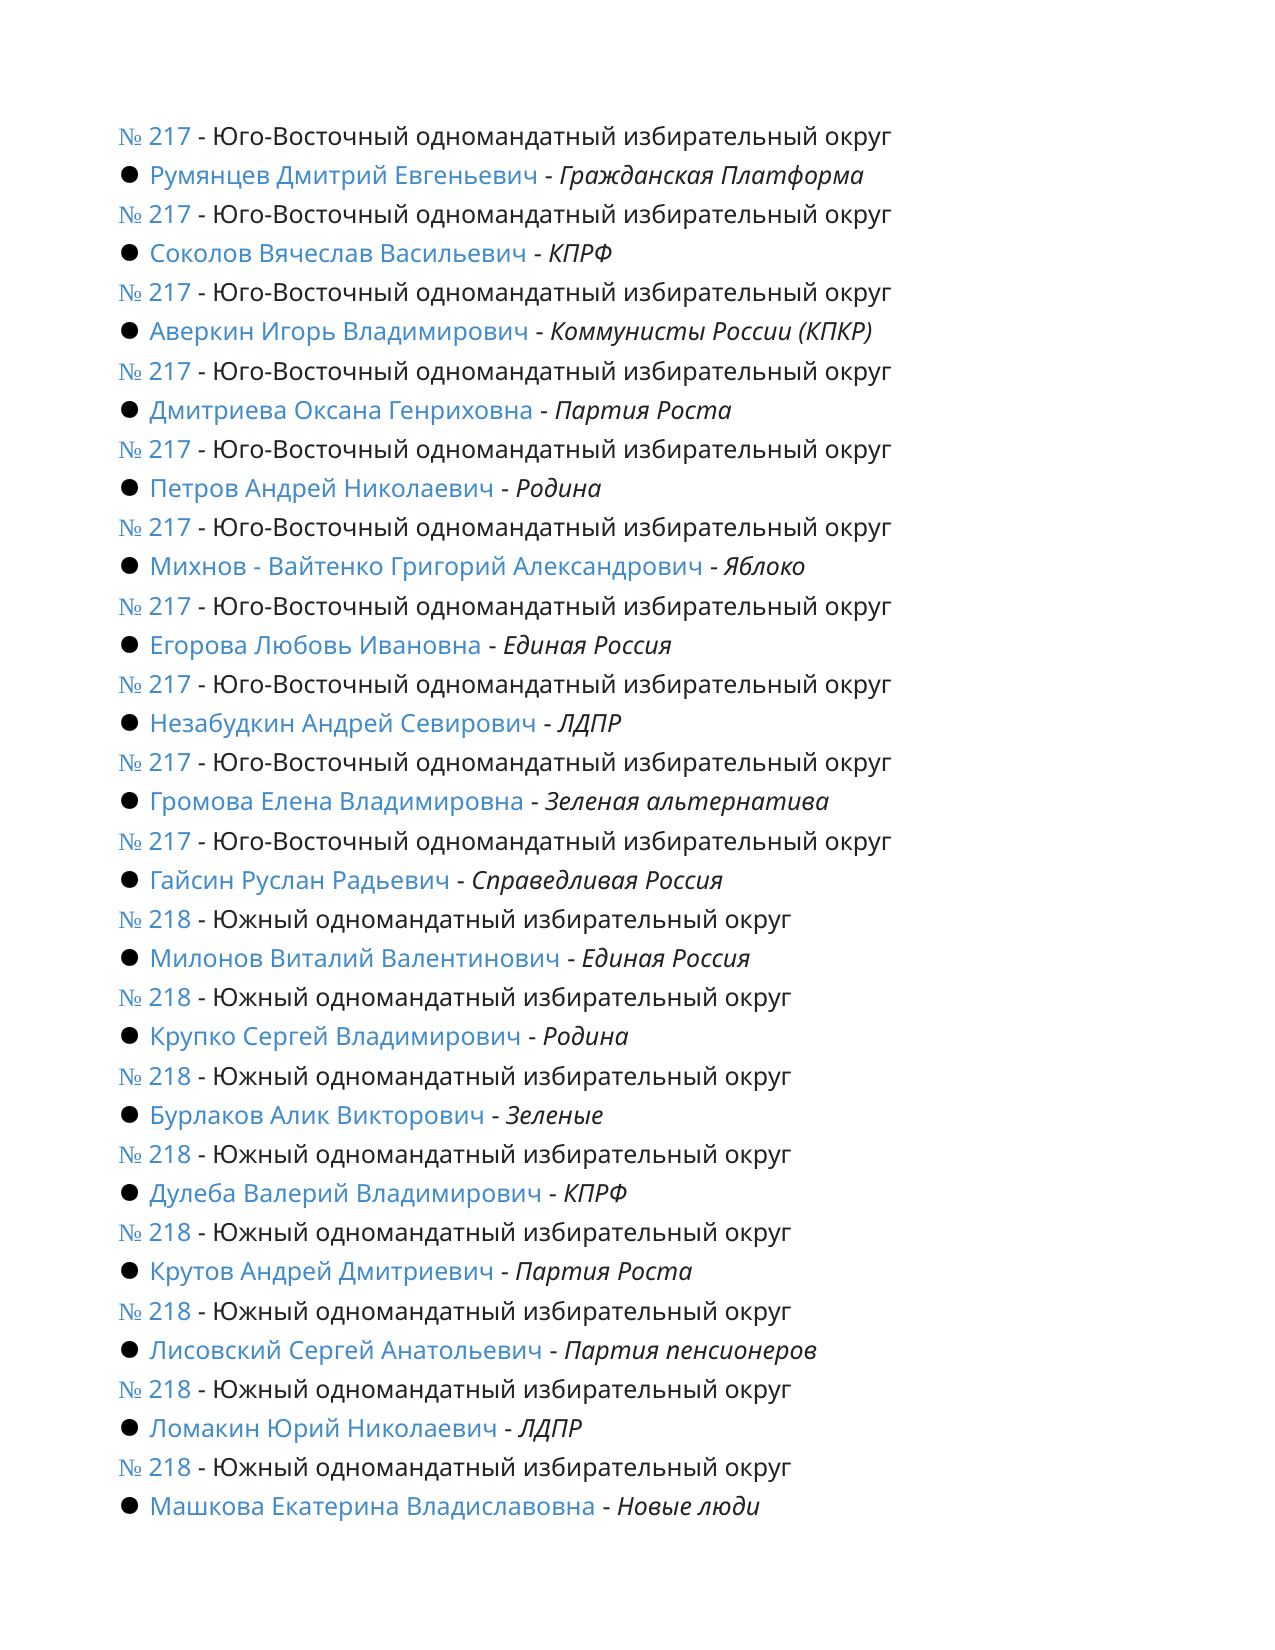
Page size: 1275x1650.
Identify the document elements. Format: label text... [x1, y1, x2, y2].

text № 218 - Южный одномандатный избирательный округ [118, 980, 1157, 1014]
list Румянцев Дмитрий Евгеньевич - Гражданская Платформа [120, 157, 1157, 191]
list Бурлаков Алик Викторович - Зеленые [120, 1097, 1157, 1131]
text № 218 - Южный одномандатный избирательный округ [118, 1371, 1157, 1406]
list Лисовский Сергей Анатольевич - Партия пенсионеров [120, 1332, 1157, 1366]
text № 218 - Южный одномандатный избирательный округ [118, 901, 1157, 936]
list Крутов Андрей Дмитриевич - Партия Роста [120, 1254, 1157, 1288]
text № 217 - Юго-Восточный одномандатный избирательный округ [118, 275, 1157, 309]
list Петров Андрей Николаевич - Родина [120, 471, 1157, 505]
text № 217 - Юго-Восточный одномандатный избирательный округ [118, 118, 1157, 152]
text № 218 - Южный одномандатный избирательный округ [118, 1450, 1157, 1484]
list Гайсин Руслан Радьевич - Справедливая Россия [120, 862, 1157, 896]
list Ломакин Юрий Николаевич - ЛДПР [120, 1411, 1157, 1445]
text № 217 - Юго-Восточный одномандатный избирательный округ [118, 353, 1157, 387]
list Громова Елена Владимировна - Зеленая альтернатива [120, 784, 1157, 818]
list Милонов Виталий Валентинович - Единая Россия [120, 941, 1157, 975]
list Соколов Вячеслав Васильевич - КПРФ [120, 236, 1157, 270]
list Михнов - Вайтенко Григорий Александрович - Яблоко [120, 549, 1157, 583]
list Егорова Любовь Ивановна - Единая Россия [120, 627, 1157, 661]
text № 218 - Южный одномандатный избирательный округ [118, 1215, 1157, 1249]
list Крупко Сергей Владимирович - Родина [120, 1019, 1157, 1053]
text № 217 - Юго-Восточный одномандатный избирательный округ [118, 510, 1157, 544]
text № 217 - Юго-Восточный одномандатный избирательный округ [118, 823, 1157, 857]
text № 218 - Южный одномандатный избирательный округ [118, 1058, 1157, 1092]
text № 217 - Юго-Восточный одномандатный избирательный округ [118, 196, 1157, 231]
list Аверкин Игорь Владимирович - Коммунисты России (КПКР) [120, 314, 1157, 348]
text № 218 - Южный одномандатный избирательный округ [118, 1293, 1157, 1327]
list Машкова Екатерина Владиславовна - Новые люди [120, 1489, 1157, 1523]
list Дмитриева Оксана Генриховна - Партия Роста [120, 392, 1157, 426]
text № 217 - Юго-Восточный одномандатный избирательный округ [118, 431, 1157, 466]
text № 217 - Юго-Восточный одномандатный избирательный округ [118, 745, 1157, 779]
text № 217 - Юго-Восточный одномандатный избирательный округ [118, 588, 1157, 622]
text № 217 - Юго-Восточный одномандатный избирательный округ [118, 666, 1157, 701]
list Дулеба Валерий Владимирович - КПРФ [120, 1176, 1157, 1210]
text № 218 - Южный одномандатный избирательный округ [118, 1136, 1157, 1171]
list Незабудкин Андрей Севирович - ЛДПР [120, 706, 1157, 740]
